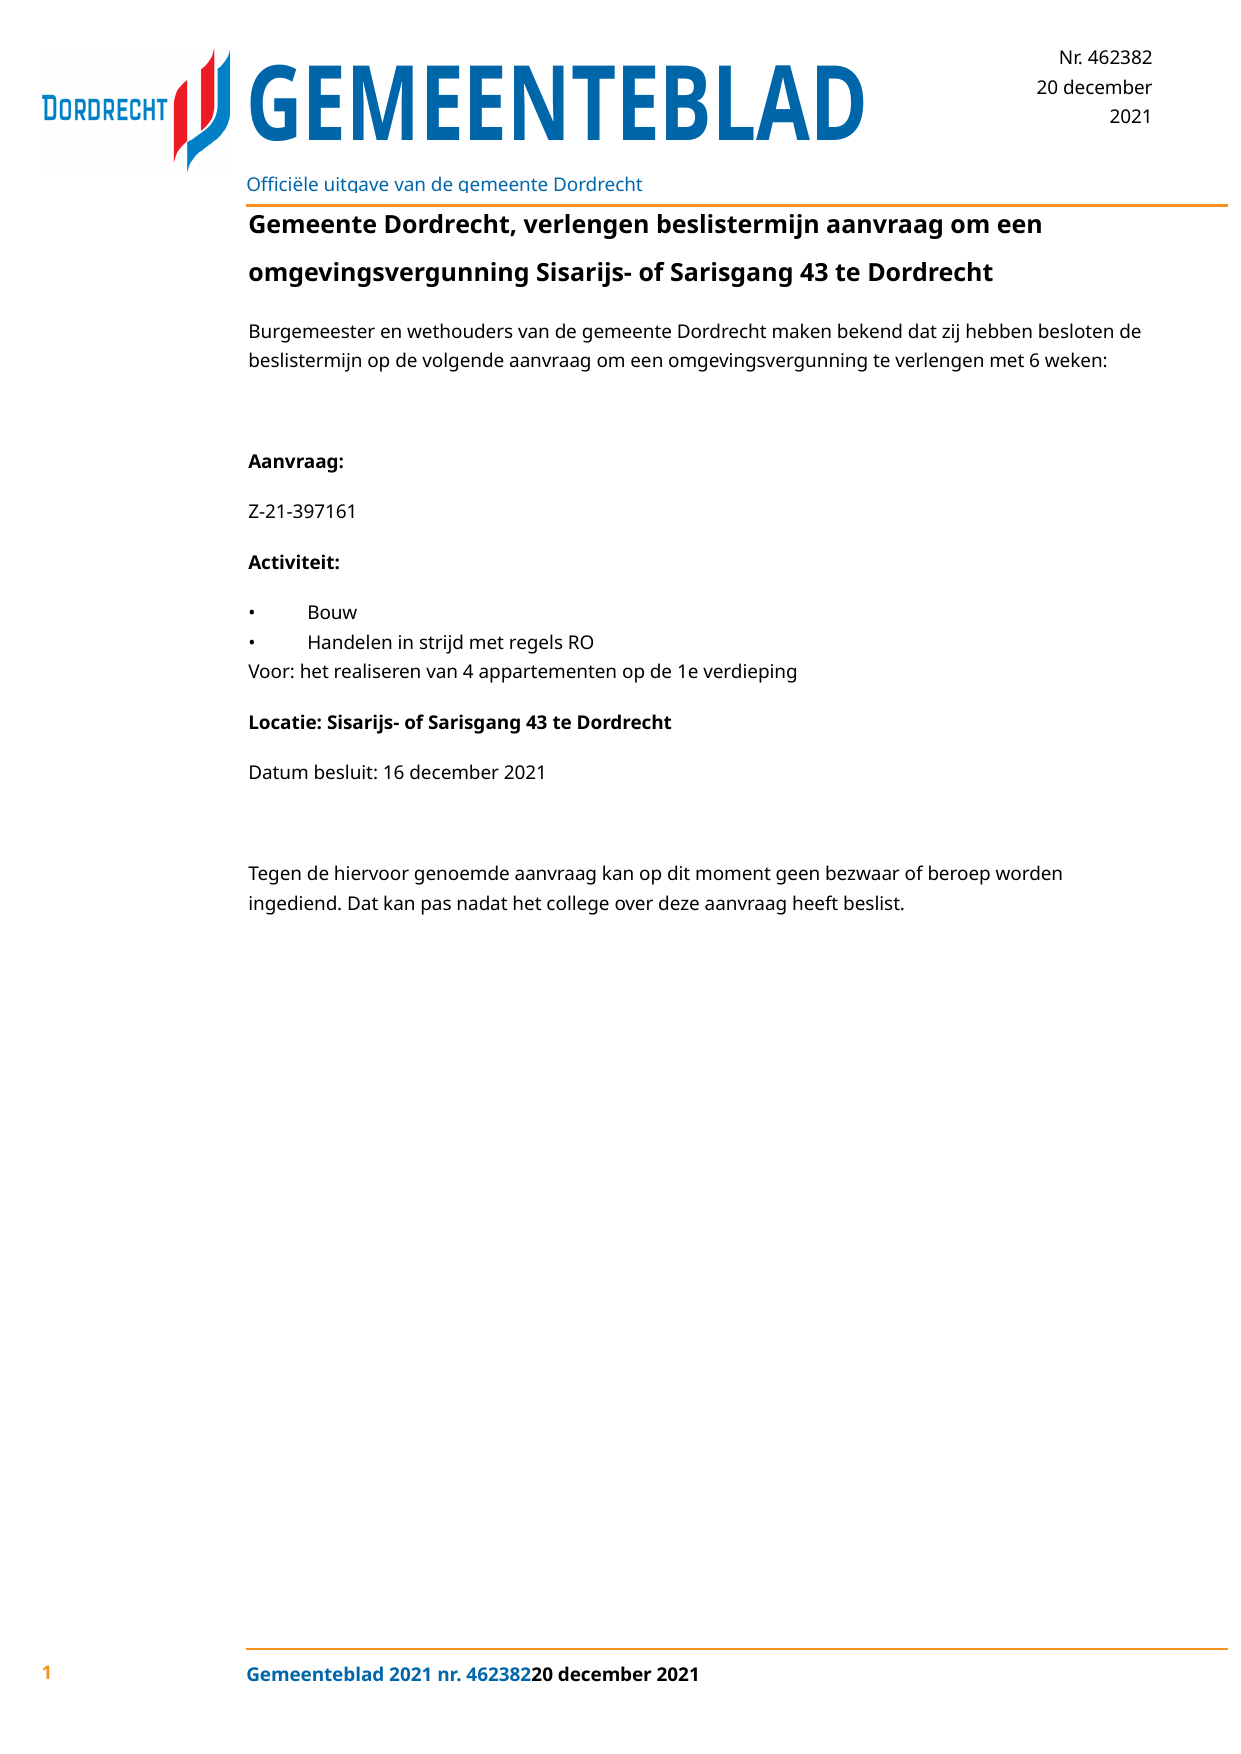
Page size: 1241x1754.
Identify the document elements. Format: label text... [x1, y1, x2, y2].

list Handelen in strijd met regels RO [248, 629, 1152, 655]
text Z-21-397161 [248, 499, 1152, 524]
text Gemeente Dordrecht, verlengen beslistermijn aanvraag om een omgevingsvergunning Sisarijs- of Sarisgang 43 te Dordrecht [248, 207, 1152, 288]
text Burgemeester en wethouders van de gemeente Dordrecht maken bekend dat zij hebben besloten de beslistermijn op de volgende aanvraag om een omgevingsvergunning te verlengen met 6 weken: [248, 318, 1152, 373]
text Tegen de hiervoor genoemde aanvraag kan op dit moment geen bezwaar of beroep worden ingediend. Dat kan pas nadat het college over deze aanvraag heeft beslist. [248, 860, 1152, 916]
text Activiteit: [248, 549, 1152, 575]
text Aanvraag: [248, 448, 1152, 474]
text Voor: het realiseren van 4 appartementen op de 1e verdieping [248, 659, 1152, 684]
picture [41, 47, 231, 172]
text Datum besluit: 16 december 2021 [248, 759, 1152, 785]
text Locatie: Sisarijs- of Sarisgang 43 te Dordrecht [248, 709, 1152, 735]
list Bouw [248, 599, 1152, 625]
